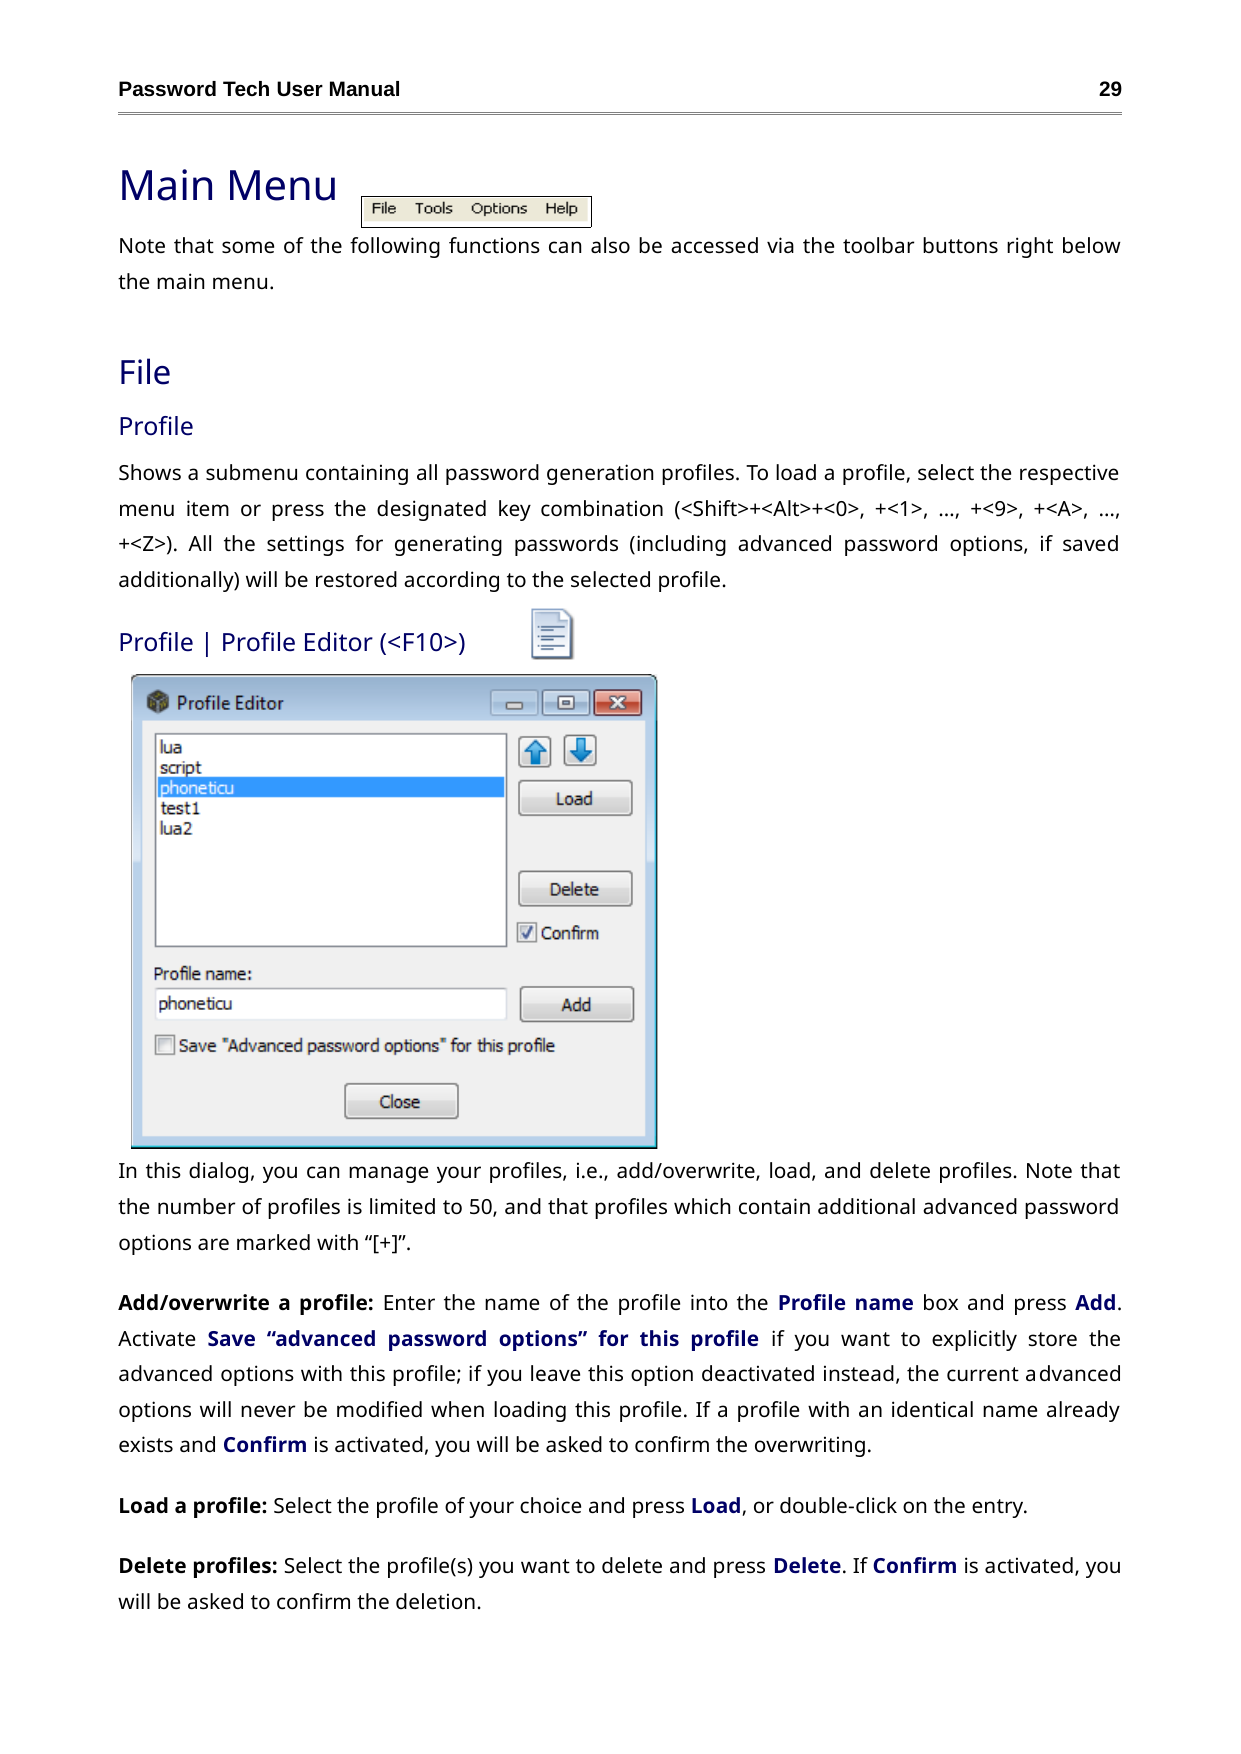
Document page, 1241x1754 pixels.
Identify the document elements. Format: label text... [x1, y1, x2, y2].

picture [364, 198, 588, 224]
text Add/overwrite a profile: Enter the name of the profile into the Profile name box and press Add. Activate Save “advanced password options” for this profile if you want to explicitly store the advanced options with this profile; if you leave this option deactivated instead, the current advanced options will never be modified when loading this profile. If a profile with an identical name already exists and Confirm is activated, you will be asked to confirm the overwriting. [118, 1288, 1122, 1459]
subtitle [362, 197, 591, 227]
text Note that some of the following functions can also be accessed via the toolbar buttons right below the main menu. [118, 231, 1122, 295]
text Delete profiles: Select the profile(s) you want to delete and press Delete. If Confirm is activated, you will be asked to confirm the deletion. [118, 1551, 1122, 1615]
subtitle Profile [118, 409, 1122, 443]
text Shows a submenu containing all password generation profiles. To load a profile, select the respective menu item or press the designated key combination (<Shift>+<Alt>+<0>, +<1>, …, +<9>, +<A>, …, +<Z>). All the settings for generating passwords (including advanced password options, if saved additionally) will be restored according to the selected profile. [118, 458, 1122, 593]
subtitle Profile | Profile Editor (<F10>) [118, 625, 519, 659]
subtitle Main Menu [118, 156, 1122, 212]
subtitle [581, 625, 1122, 659]
subtitle File [118, 348, 1122, 394]
picture [519, 601, 581, 666]
text In this dialog, you can manage your profiles, i.e., add/overwrite, load, and delete profiles. Note that the number of profiles is limited to 50, and that profiles which contain additional advanced password options are marked with “[+]”. [118, 1149, 1122, 1256]
picture [131, 674, 658, 1149]
text Load a profile: Select the profile of your choice and press Load, or double-click on the entry. [118, 1491, 1122, 1519]
